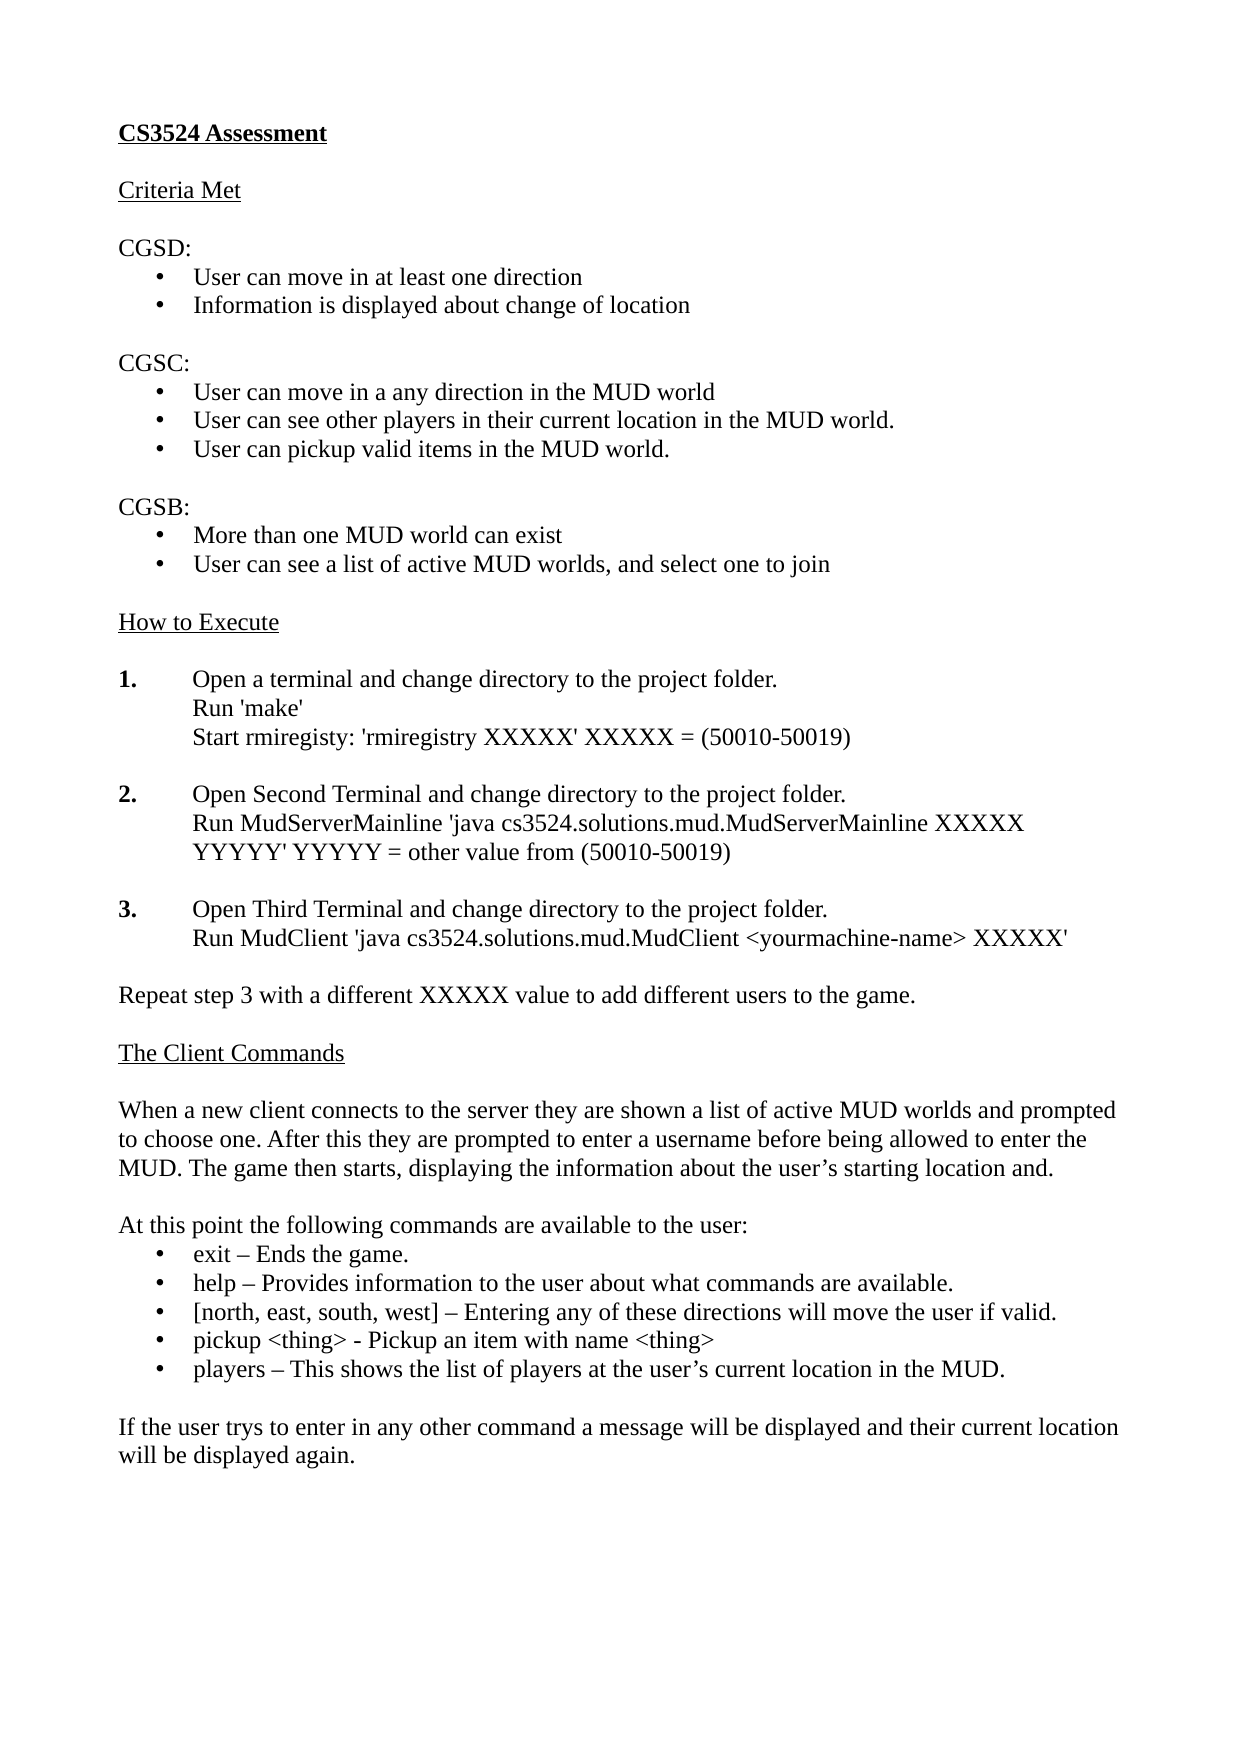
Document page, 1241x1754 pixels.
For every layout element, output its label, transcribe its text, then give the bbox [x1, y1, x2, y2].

text CS3524 Assessment [118, 118, 1122, 147]
text 3. Open Third Terminal and change directory to the project folder. [118, 894, 1122, 923]
list Information is displayed about change of location [156, 291, 1122, 319]
text Criteria Met [118, 176, 1122, 204]
list players – This shows the list of players at the user’s current location in the MUD. [156, 1354, 1122, 1383]
text When a new client connects to the server they are shown a list of active MUD worlds and prompted to choose one. After this they are prompted to enter a username before being allowed to enter the MUD. The game then starts, displaying the information about the user’s starting location and. [118, 1096, 1122, 1182]
text If the user trys to enter in any other command a message will be displayed and their current location will be displayed again. [118, 1412, 1122, 1469]
text The Client Commands [118, 1038, 1122, 1067]
text Run MudServerMainline 'java cs3524.solutions.mud.MudServerMainline XXXXX YYYYY' YYYYY = other value from (50010-50019) [118, 808, 1122, 866]
text 1. Open a terminal and change directory to the project folder. [118, 664, 1122, 693]
text CGSC: [118, 348, 1122, 377]
list pickup <thing> - Pickup an item with name <thing> [156, 1326, 1122, 1354]
list User can see a list of active MUD worlds, and select one to join [156, 549, 1122, 578]
text Run 'make' [118, 693, 1122, 722]
text Start rmiregisty: 'rmiregistry XXXXX' XXXXX = (50010-50019) [118, 722, 1122, 751]
list help – Provides information to the user about what commands are available. [156, 1268, 1122, 1297]
list [north, east, south, west] – Entering any of these directions will move the user if valid. [156, 1297, 1122, 1326]
text At this point the following commands are available to the user: [118, 1211, 1122, 1239]
text CGSB: [118, 492, 1122, 521]
text How to Execute [118, 607, 1122, 636]
text Repeat step 3 with a different XXXXX value to add different users to the game. [118, 981, 1122, 1009]
list exit – Ends the game. [156, 1239, 1122, 1268]
list User can pickup valid items in the MUD world. [156, 434, 1122, 463]
text 2. Open Second Terminal and change directory to the project folder. [118, 779, 1122, 808]
list User can see other players in their current location in the MUD world. [156, 406, 1122, 434]
list More than one MUD world can exist [156, 521, 1122, 549]
text Run MudClient 'java cs3524.solutions.mud.MudClient <yourmachine-name> XXXXX' [118, 923, 1122, 952]
text CGSD: [118, 233, 1122, 262]
list User can move in a any direction in the MUD world [156, 377, 1122, 406]
list User can move in at least one direction [156, 262, 1122, 291]
